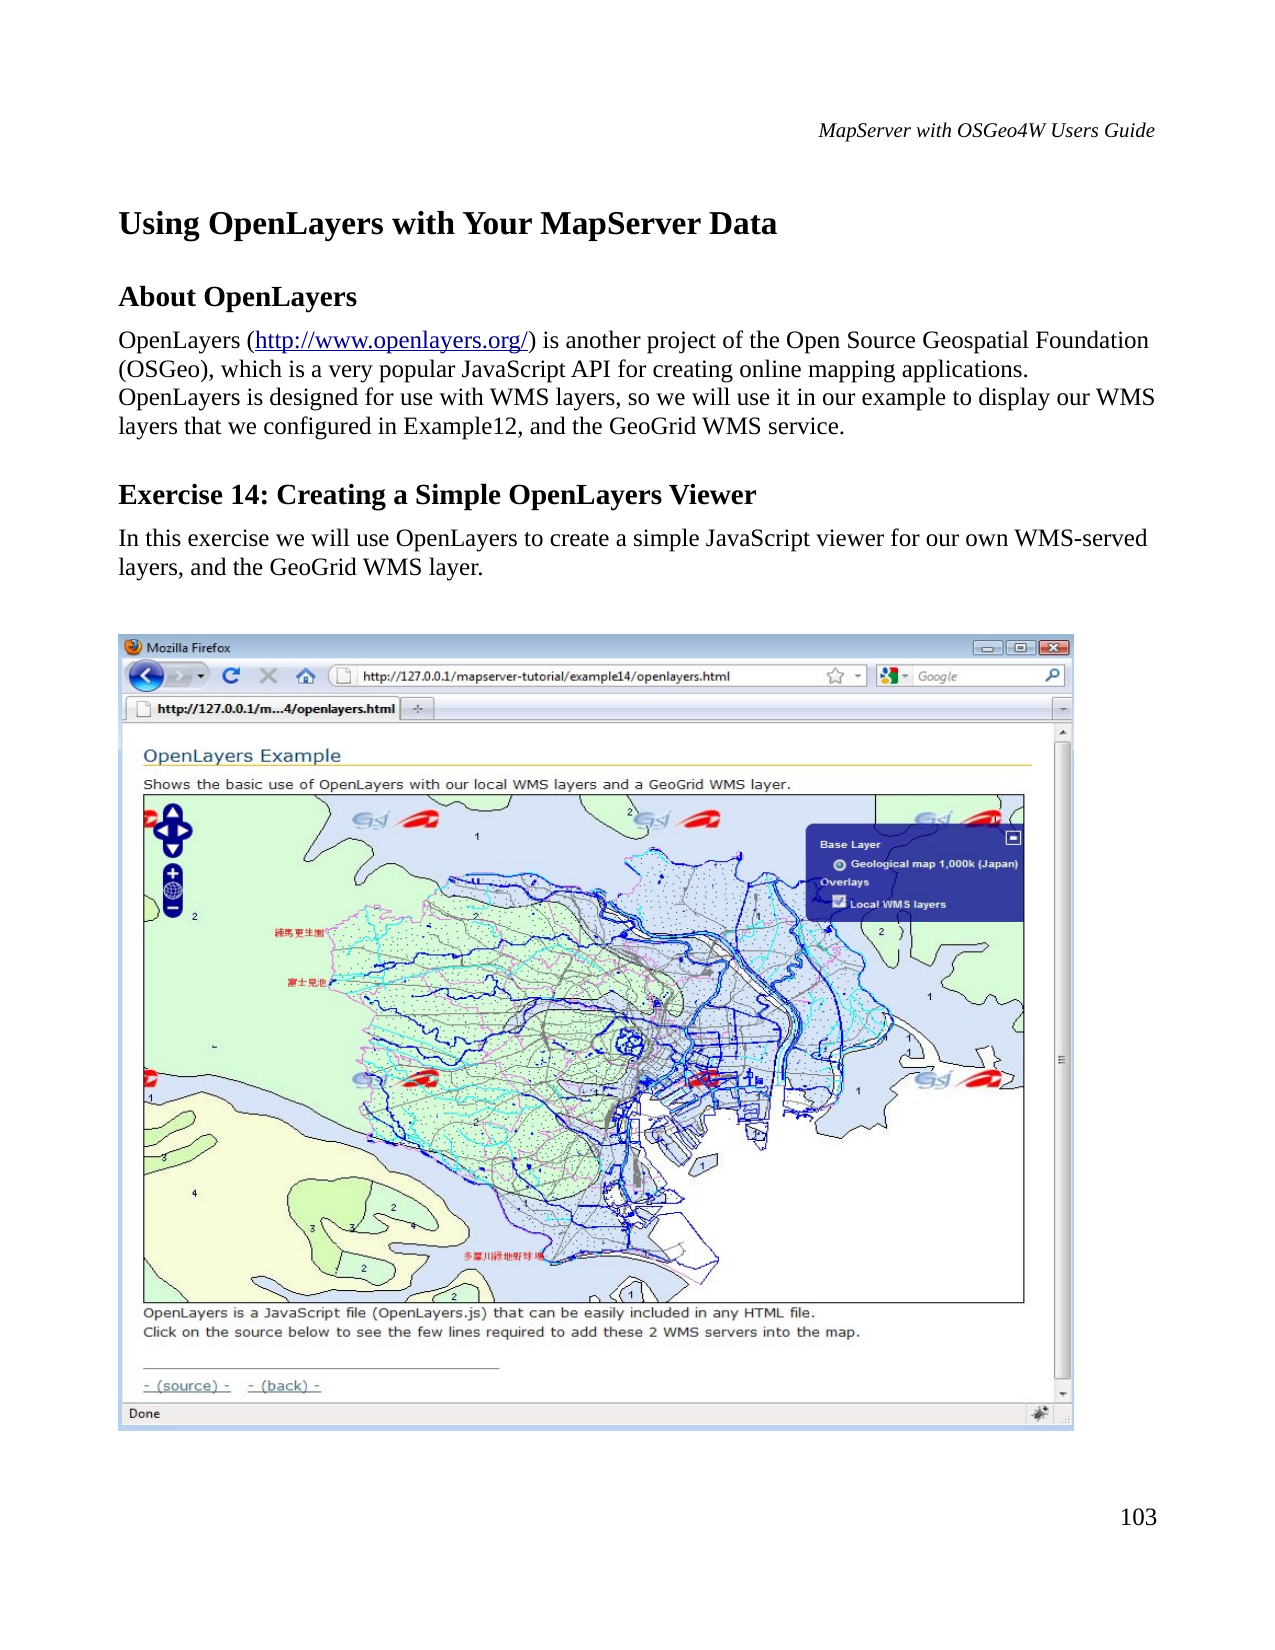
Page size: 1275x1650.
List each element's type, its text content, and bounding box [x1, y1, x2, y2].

picture [118, 634, 1075, 1431]
subtitle Using OpenLayers with Your MapServer Data [118, 203, 1157, 241]
subtitle About OpenLayers [118, 279, 1157, 312]
text OpenLayers (http://www.openlayers.org/) is another project of the Open Source Geospatial Foundation (OSGeo), which is a very popular JavaScript API for creating online mapping applications. OpenLayers is designed for use with WMS layers, so we will use it in our example to display our WMS layers that we configured in Example12, and the GeoGrid WMS service. [118, 325, 1157, 440]
text In this exercise we will use OpenLayers to create a simple JavaScript viewer for our own WMS-served layers, and the GeoGrid WMS layer. [118, 523, 1157, 581]
subtitle Exercise 14: Creating a Simple OpenLayers Viewer [118, 477, 1157, 511]
